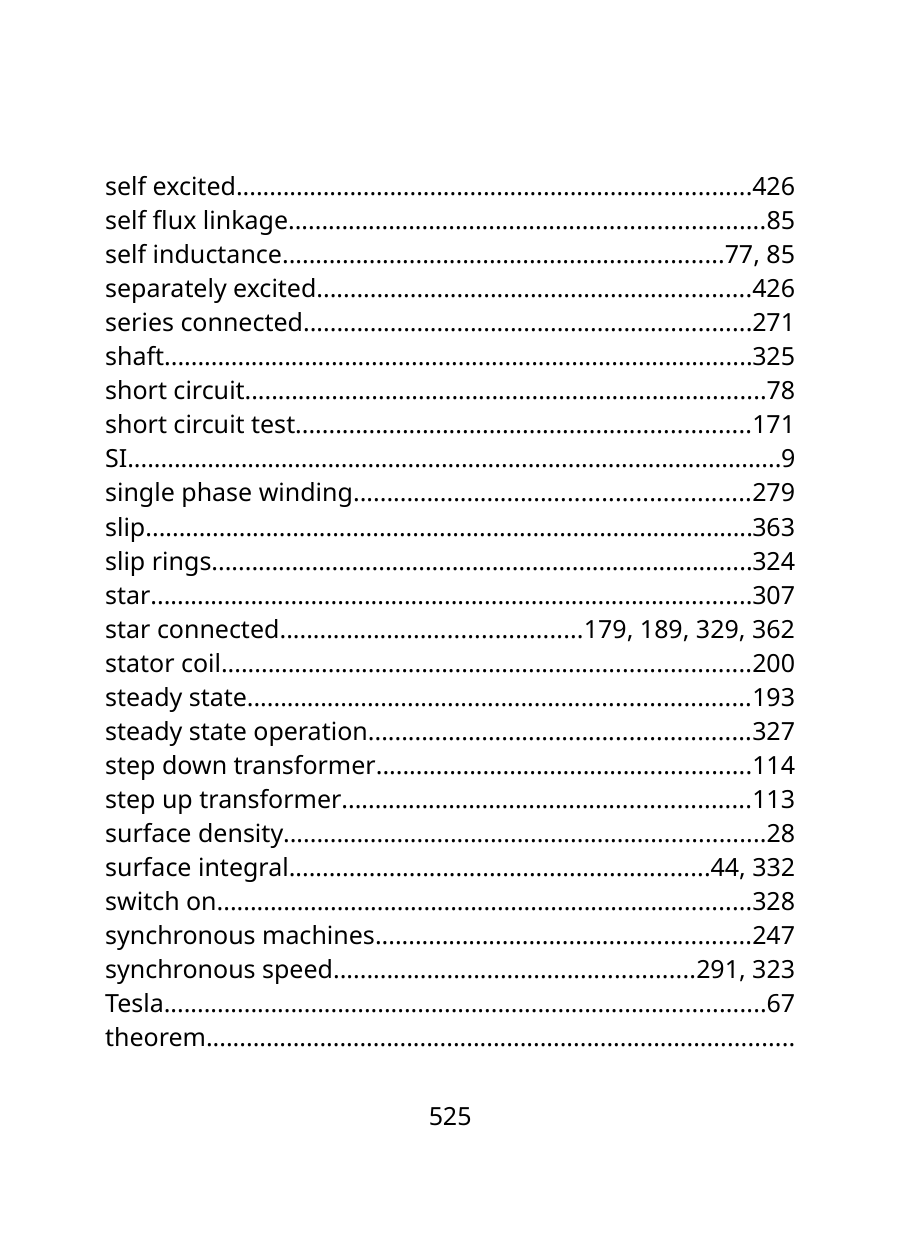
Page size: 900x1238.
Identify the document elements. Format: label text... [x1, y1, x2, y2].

text self excited 426 [105, 168, 795, 203]
text series connected 271 [105, 305, 795, 339]
text slip 363 [105, 509, 795, 543]
text star 307 [105, 577, 795, 611]
text steady state 193 [105, 679, 795, 713]
text steady state operation 327 [105, 713, 795, 748]
text slip rings 324 [105, 543, 795, 577]
text step down transformer 114 [105, 748, 795, 782]
text shaft 325 [105, 339, 795, 373]
text switch on 328 [105, 884, 795, 918]
text star connected 179, 189, 329, 362 [105, 611, 795, 645]
text self flux linkage 85 [105, 203, 795, 237]
text synchronous speed 291, 323 [105, 952, 795, 986]
text step up transformer 113 [105, 782, 795, 816]
text short circuit test 171 [105, 407, 795, 441]
text self inductance 77, 85 [105, 237, 795, 271]
text theorem [105, 1020, 795, 1054]
text surface integral 44, 332 [105, 850, 795, 884]
text synchronous machines 247 [105, 918, 795, 952]
text single phase winding 279 [105, 475, 795, 509]
text short circuit 78 [105, 373, 795, 407]
text Tesla 67 [105, 986, 795, 1020]
text separately excited 426 [105, 271, 795, 305]
text surface density 28 [105, 816, 795, 850]
text SI 9 [105, 441, 795, 475]
text stator coil 200 [105, 645, 795, 679]
